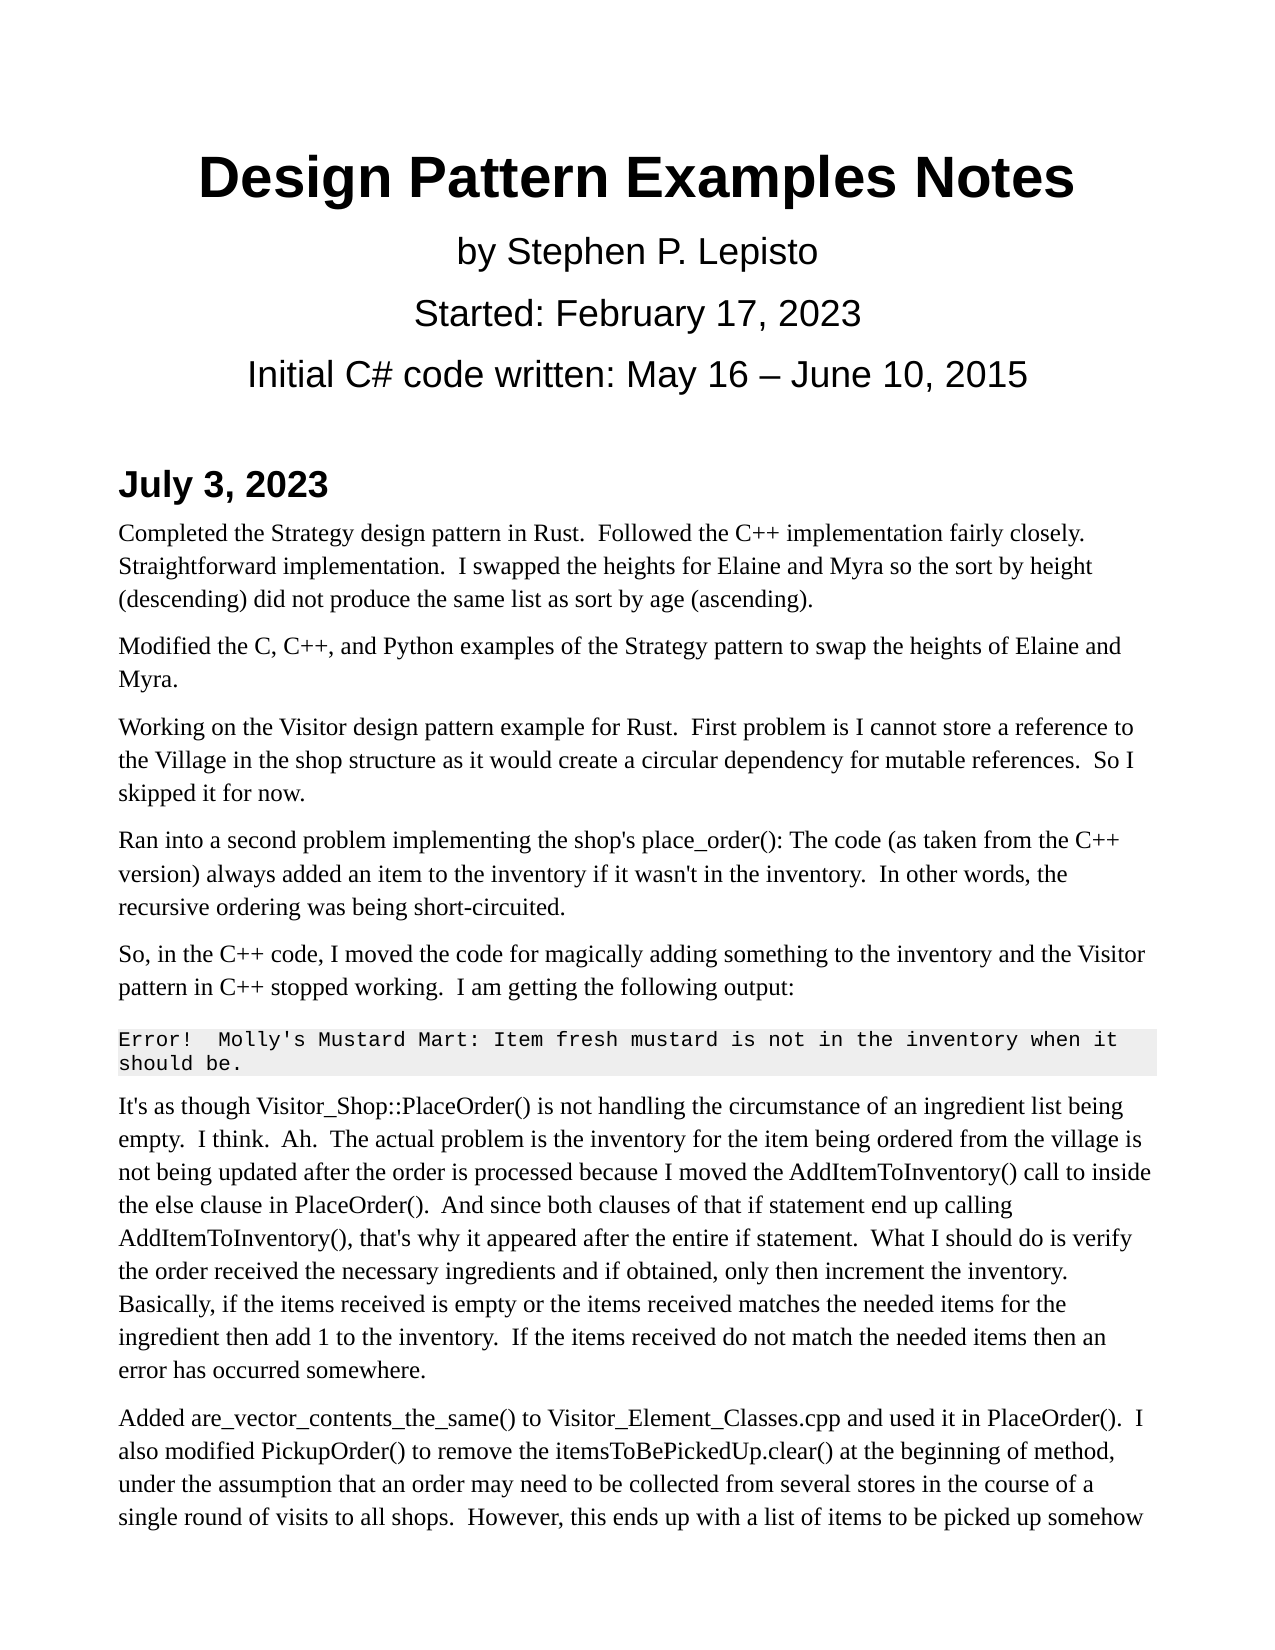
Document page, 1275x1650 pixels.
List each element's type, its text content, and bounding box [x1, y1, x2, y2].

text Error! Molly's Mustard Mart: Item fresh mustard is not in the inventory when it should be. [118, 1029, 1157, 1076]
text So, in the C++ code, I moved the code for magically adding something to the inventory and the Visitor pattern in C++ stopped working. I am getting the following output: [118, 939, 1157, 1001]
text Completed the Strategy design pattern in Rust. Followed the C++ implementation fairly closely. Straightforward implementation. I swapped the heights for Elaine and Myra so the sort by height (descending) did not produce the same list as sort by age (ascending). [118, 518, 1157, 612]
subtitle July 3, 2023 [118, 462, 1157, 505]
text Ran into a second problem implementing the shop's place_order(): The code (as taken from the C++ version) always added an item to the inventory if it wasn't in the inventory. In other words, the recursive ordering was being short-circuited. [118, 826, 1157, 920]
text Added are_vector_contents_the_same() to Visitor_Element_Classes.cpp and used it in PlaceOrder(). I also modified PickupOrder() to remove the itemsToBePickedUp.clear() at the beginning of method, under the assumption that an order may need to be collected from several stores in the course of a single round of visits to all shops. However, this ends up with a list of items to be picked up somehow [118, 1403, 1157, 1531]
text It's as though Visitor_Shop::PlaceOrder() is not handling the circumstance of an ingredient list being empty. I think. Ah. The actual problem is the inventory for the item being ordered from the village is not being updated after the order is processed because I moved the AddItemToInventory() call to inside the else clause in PlaceOrder(). And since both clauses of that if statement end up calling AddItemToInventory(), that's why it appeared after the entire if statement. What I should do is verify the order received the necessary ingredients and if obtained, only then increment the inventory. Basically, if the items received is empty or the items received matches the needed items for the ingredient then add 1 to the inventory. If the items received do not match the needed items then an error has occurred somewhere. [118, 1091, 1157, 1384]
text Modified the C, C++, and Python examples of the Strategy pattern to swap the heights of Elaine and Myra. [118, 631, 1157, 693]
text Working on the Visitor design pattern example for Rust. First problem is I cannot store a reference to the Village in the shop structure as it would create a circular dependency for mutable references. So I skipped it for now. [118, 712, 1157, 807]
subtitle Initial C# code written: May 16 – June 10, 2015 [118, 353, 1157, 396]
subtitle by Stephen P. Lepisto [118, 229, 1157, 272]
title Design Pattern Examples Notes [118, 143, 1157, 210]
subtitle Started: February 17, 2023 [118, 291, 1157, 334]
